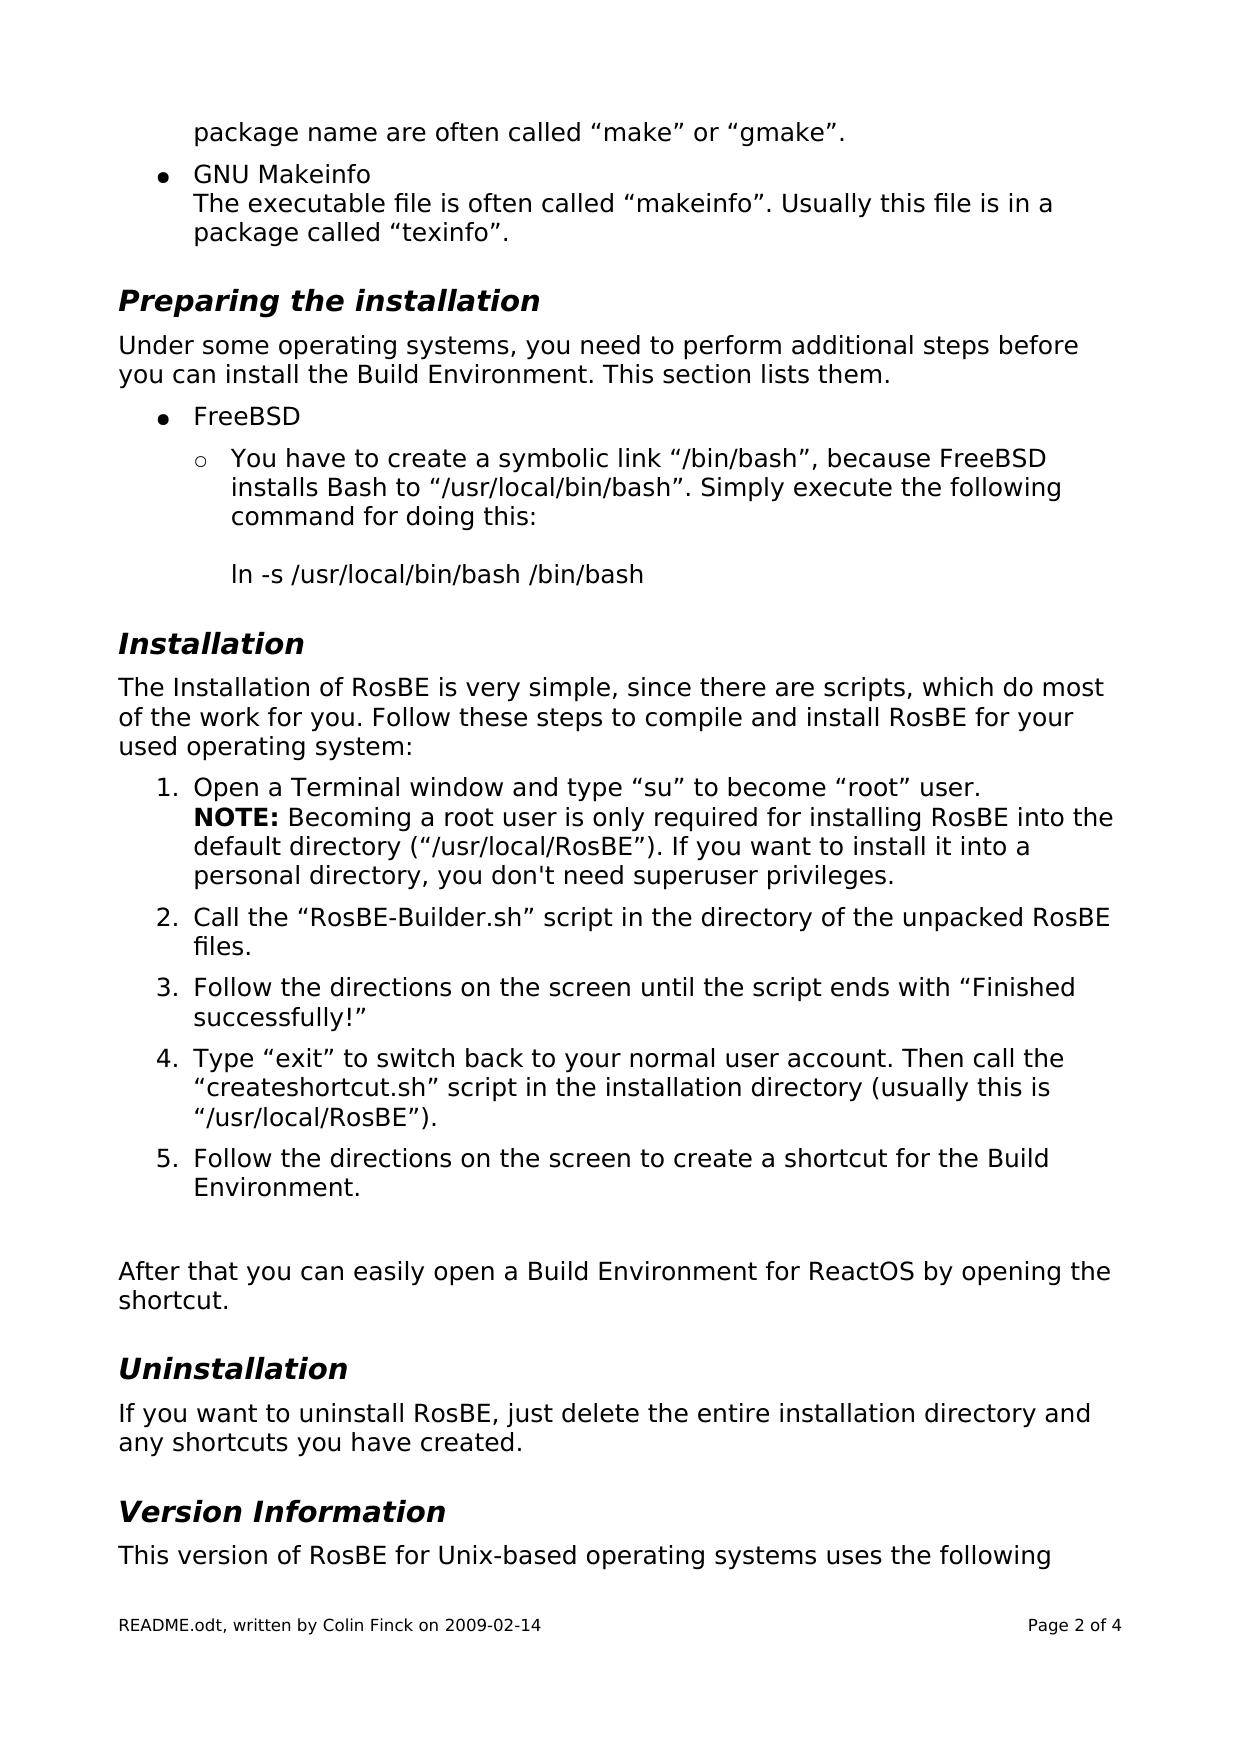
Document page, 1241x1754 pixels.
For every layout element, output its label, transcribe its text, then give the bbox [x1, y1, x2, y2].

list Open a Terminal window and type “su” to become “root” user. NOTE: Becoming a root user is only required for installing RosBE into the default directory (“/usr/local/RosBE”). If you want to install it into a personal directory, you don't need superuser privileges. [156, 773, 1122, 890]
subtitle Version Information [118, 1495, 1122, 1529]
subtitle Uninstallation [118, 1353, 1122, 1387]
text Under some operating systems, you need to perform additional steps before you can install the Build Environment. This section lists them. [118, 331, 1122, 389]
text If you want to uninstall RosBE, just delete the entire installation directory and any shortcuts you have created. [118, 1399, 1122, 1457]
subtitle Installation [118, 627, 1122, 661]
list package name are often called “make” or “gmake”. [156, 118, 1122, 147]
subtitle Preparing the installation [118, 285, 1122, 319]
list You have to create a symbolic link “/bin/bash”, because FreeBSD installs Bash to “/usr/local/bin/bash”. Simply execute the following command for doing this: ln -s /usr/local/bin/bash /bin/bash [193, 444, 1122, 589]
text After that you can easily open a Build Environment for ReactOS by opening the shortcut. [118, 1257, 1122, 1315]
list Follow the directions on the screen to create a shortcut for the Build Environment. [156, 1144, 1122, 1203]
list FreeBSD [156, 402, 1122, 431]
text This version of RosBE for Unix-based operating systems uses the following [118, 1541, 1122, 1571]
list Type “exit” to switch back to your normal user account. Then call the “createshortcut.sh” script in the installation directory (usually this is “/usr/local/RosBE”). [156, 1044, 1122, 1132]
list GNU Makeinfo The executable file is often called “makeinfo”. Usually this file is in a package called “texinfo”. [156, 160, 1122, 247]
list Call the “RosBE-Builder.sh” script in the directory of the unpacked RosBE files. [156, 903, 1122, 961]
text The Installation of RosBE is very simple, since there are scripts, which do most of the work for you. Follow these steps to compile and install RosBE for your used operating system: [118, 673, 1122, 761]
list Follow the directions on the screen until the script ends with “Finished successfully!” [156, 973, 1122, 1032]
